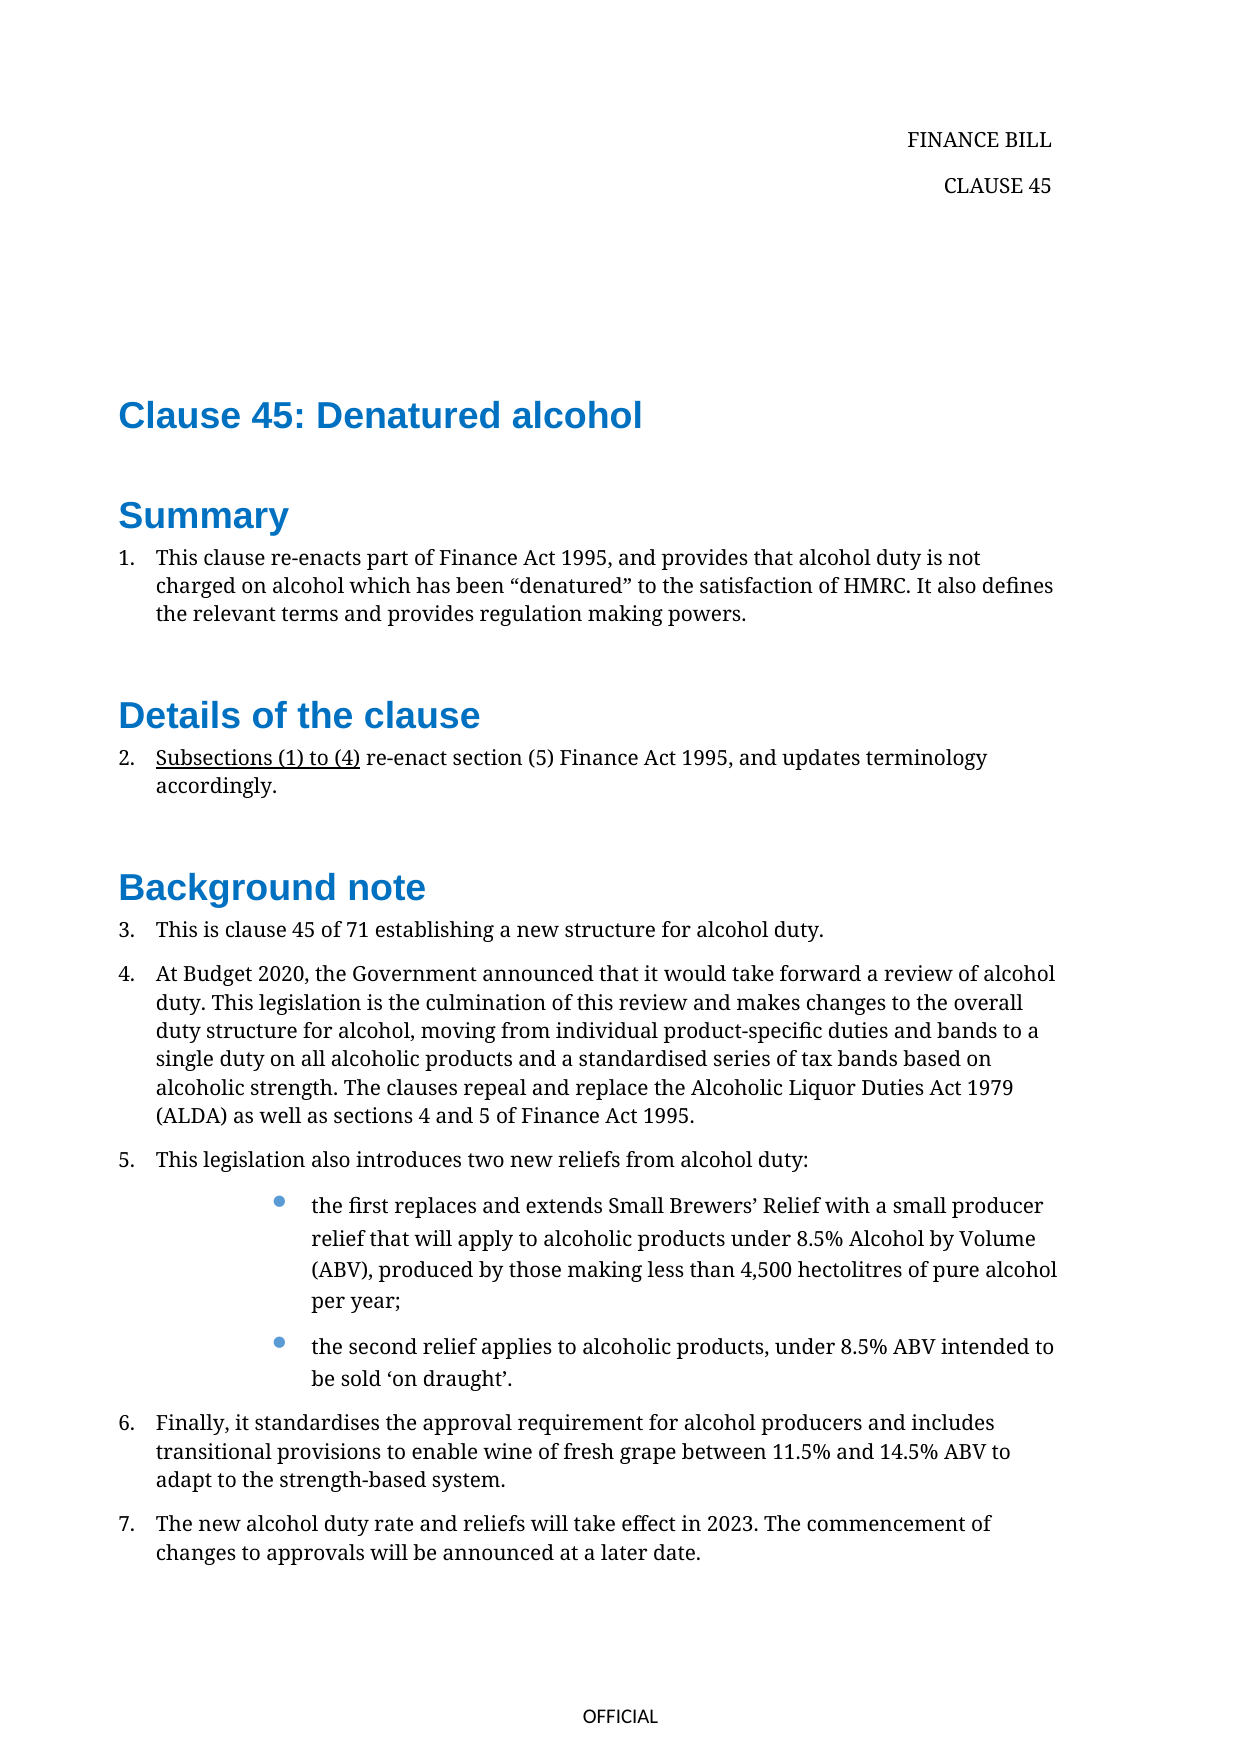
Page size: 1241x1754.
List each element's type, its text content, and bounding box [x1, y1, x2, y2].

subtitle Background note [118, 866, 1063, 909]
list At Budget 2020, the Government announced that it would take forward a review of alcohol duty. This legislation is the culmination of this review and makes changes to the overall duty structure for alcohol, moving from individual product-specific duties and bands to a single duty on all alcoholic products and a standardised series of tax bands based on alcoholic strength. The clauses repeal and replace the Alcoholic Liquor Duties Act 1979 (ALDA) as well as sections 4 and 5 of Finance Act 1995. [118, 959, 1063, 1130]
list Finally, it standardises the approval requirement for alcohol producers and includes transitional provisions to enable wine of fresh grape between 11.5% and 14.5% ABV to adapt to the strength-based system. [118, 1408, 1063, 1494]
list Subsections (1) to (4) re-enact section (5) Finance Act 1995, and updates terminology accordingly. [118, 743, 1063, 800]
list the first replaces and extends Small Brewers’ Relief with a small producer relief that will apply to alcoholic products under 8.5% Alcohol by Volume (ABV), produced by those making less than 4,500 hectolitres of pure alcohol per year; [274, 1189, 1063, 1314]
list The new alcohol duty rate and reliefs will take effect in 2023. The commencement of changes to approvals will be announced at a later date. [118, 1509, 1063, 1566]
subtitle Details of the clause [118, 693, 1063, 737]
list This is clause 45 of 71 establishing a new structure for alcohol duty. [118, 915, 1063, 944]
list the second relief applies to alcoholic products, under 8.5% ABV intended to be sold ‘on draught’. [274, 1330, 1063, 1393]
subtitle Summary [118, 493, 1063, 536]
list This clause re-enacts part of Finance Act 1995, and provides that alcohol duty is not charged on alcohol which has been “denatured” to the satisfaction of HMRC. It also defines the relevant terms and provides regulation making powers. [118, 543, 1063, 628]
list This legislation also introduces two new reliefs from alcohol duty: [118, 1146, 1063, 1174]
subtitle Clause 45: Denatured alcohol [118, 393, 1063, 437]
